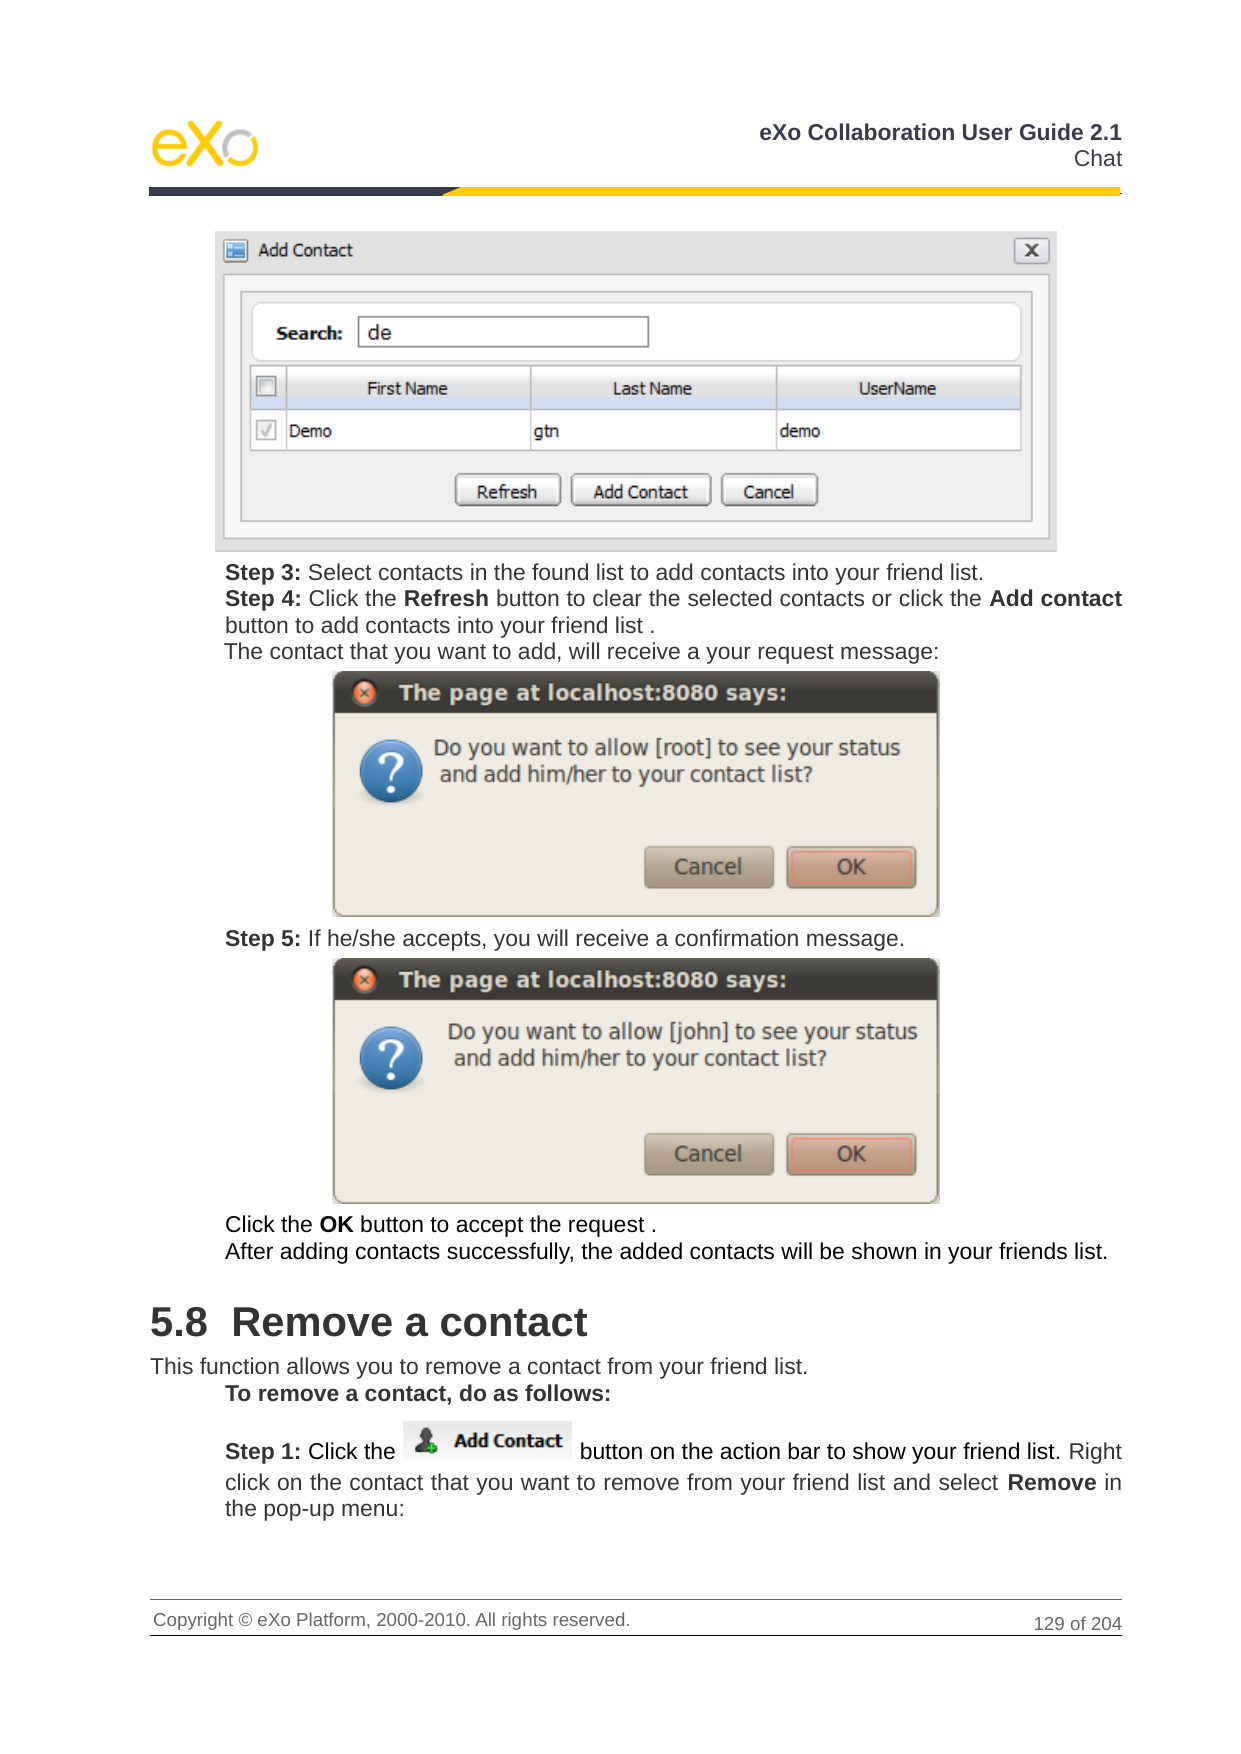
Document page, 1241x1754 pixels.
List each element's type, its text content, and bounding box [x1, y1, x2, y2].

list Step 4: Click the Refresh button to clear the selected contacts or click the Add contact button to add contacts into your friend list . [187, 585, 1122, 638]
picture [148, 187, 1121, 196]
text The contact that you want to add, will receive a your request message: [223, 638, 1122, 664]
picture [403, 1421, 572, 1462]
subtitle Remove a contact [150, 1298, 1122, 1346]
list Step 3: Select contacts in the found list to add contacts into your friend list. [187, 223, 1122, 585]
list Click the OK button to accept the request . [187, 1204, 1122, 1238]
list Step 5: If he/she accepts, you will receive a confirmation message. [187, 917, 1122, 951]
picture [152, 120, 259, 167]
picture [332, 958, 940, 1204]
picture [215, 231, 1058, 552]
list To remove a contact, do as follows: [187, 1379, 1122, 1406]
list After adding contacts successfully, the added contacts will be shown in your friends list. [187, 1238, 1122, 1264]
text This function allows you to remove a contact from your friend list. [150, 1353, 1122, 1379]
list Step 1: Click thebutton on the action bar to show your friend list. Right click on the contact that you want to remove from your friend list and select Remove in the pop-up menu: [187, 1413, 1122, 1522]
picture [332, 671, 940, 917]
